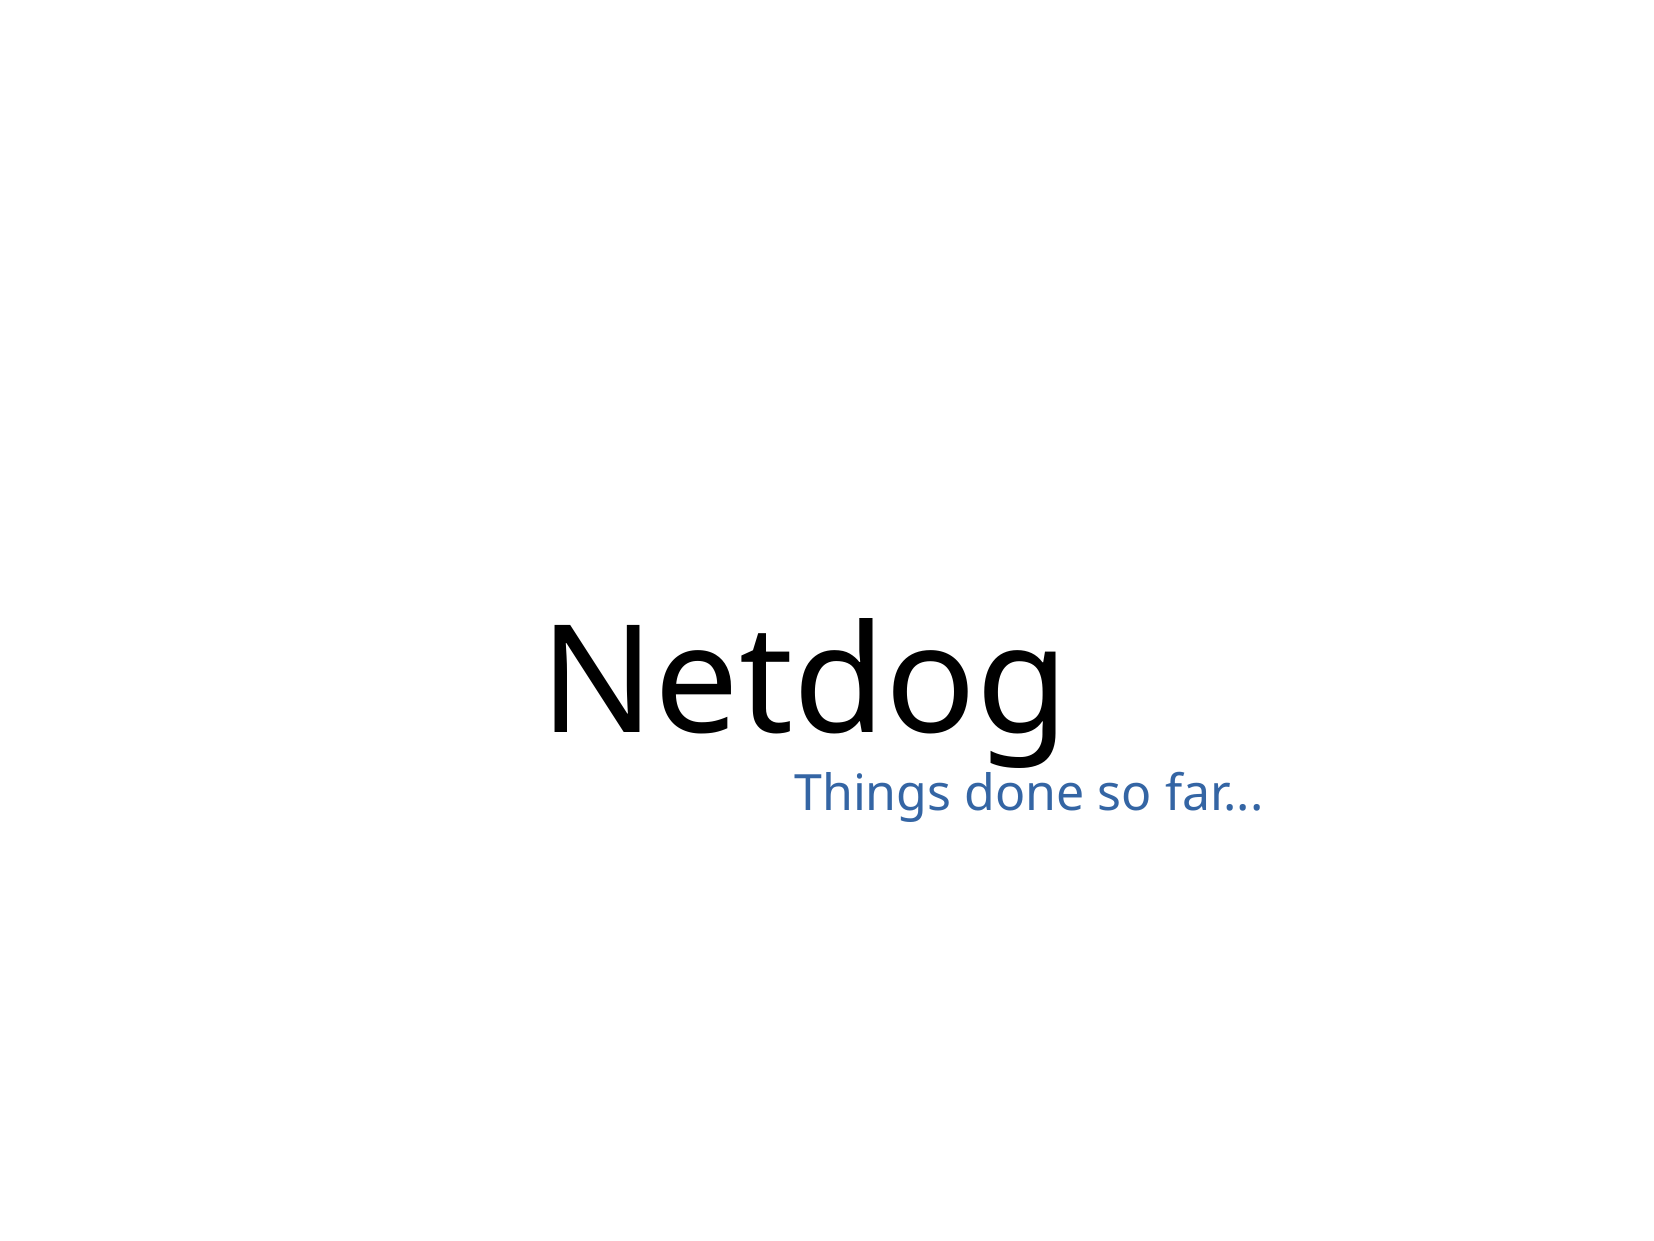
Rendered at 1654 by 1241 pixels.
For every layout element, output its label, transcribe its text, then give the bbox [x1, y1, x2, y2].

text_box Netdog [525, 565, 1081, 756]
text_box Things done so far... [779, 750, 1308, 824]
